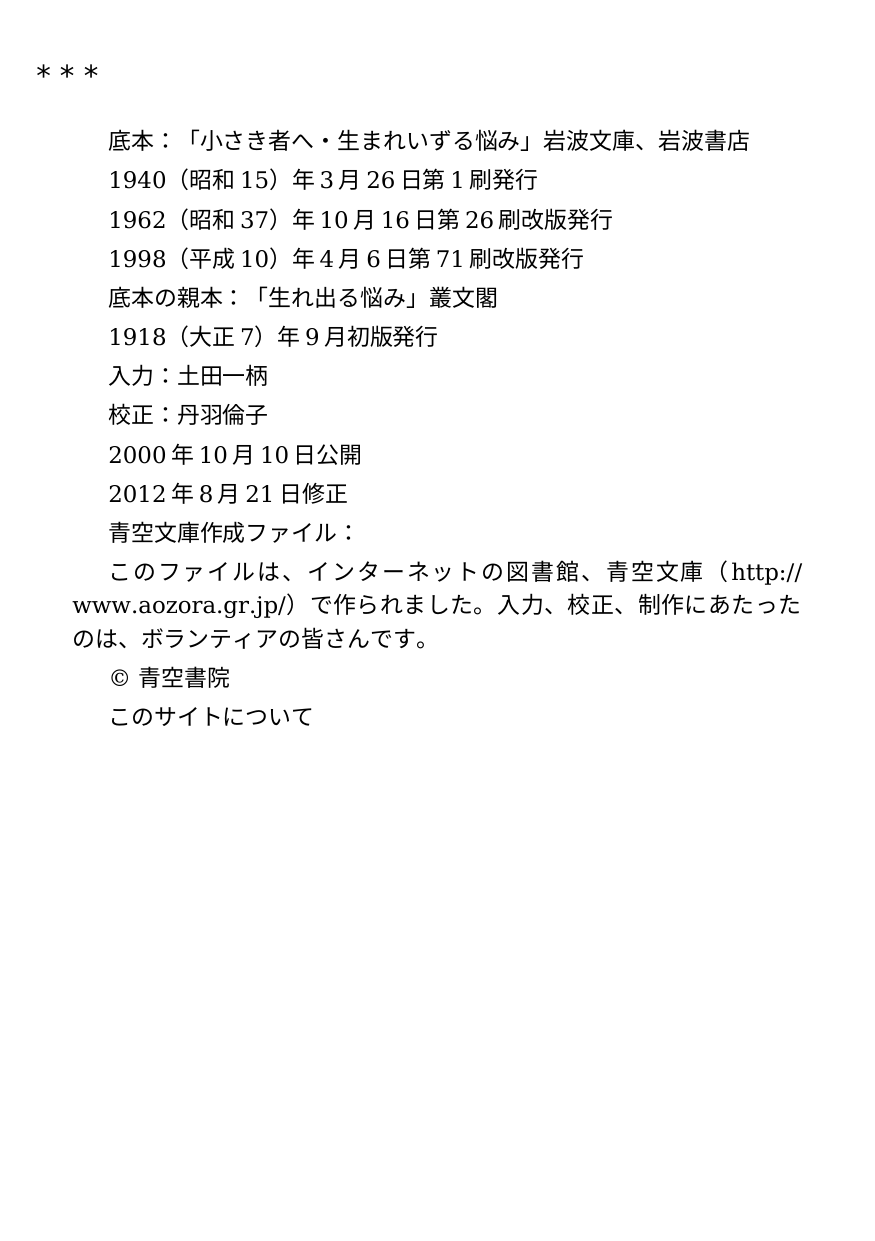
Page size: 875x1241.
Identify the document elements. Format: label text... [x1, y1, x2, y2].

text 底本の親本：「生れ出る悩み」叢文閣 [72, 280, 802, 313]
text このサイトについて [72, 699, 802, 732]
text 2012年8月21日修正 [72, 476, 802, 509]
text 1940（昭和15）年3月26日第1刷発行 [72, 162, 802, 196]
text 1998（平成10）年4月6日第71刷改版発行 [72, 241, 802, 274]
text 底本：「小さき者へ・生まれいずる悩み」岩波文庫、岩波書店 [72, 123, 802, 156]
text 1962（昭和37）年10月16日第26刷改版発行 [72, 202, 802, 235]
text 校正：丹羽倫子 [72, 397, 802, 431]
text © 青空書院 [72, 660, 802, 693]
subtitle * * * [36, 60, 838, 94]
text 2000年10月10日公開 [72, 437, 802, 470]
text 入力：土田一柄 [72, 358, 802, 391]
text このファイルは、インターネットの図書館、青空文庫（http://www.aozora.gr.jp/）で作られました。入力、校正、制作にあたったのは、ボランティアの皆さんです。 [72, 554, 802, 654]
text 青空文庫作成ファイル： [72, 515, 802, 548]
text 1918（大正7）年9月初版発行 [72, 319, 802, 352]
